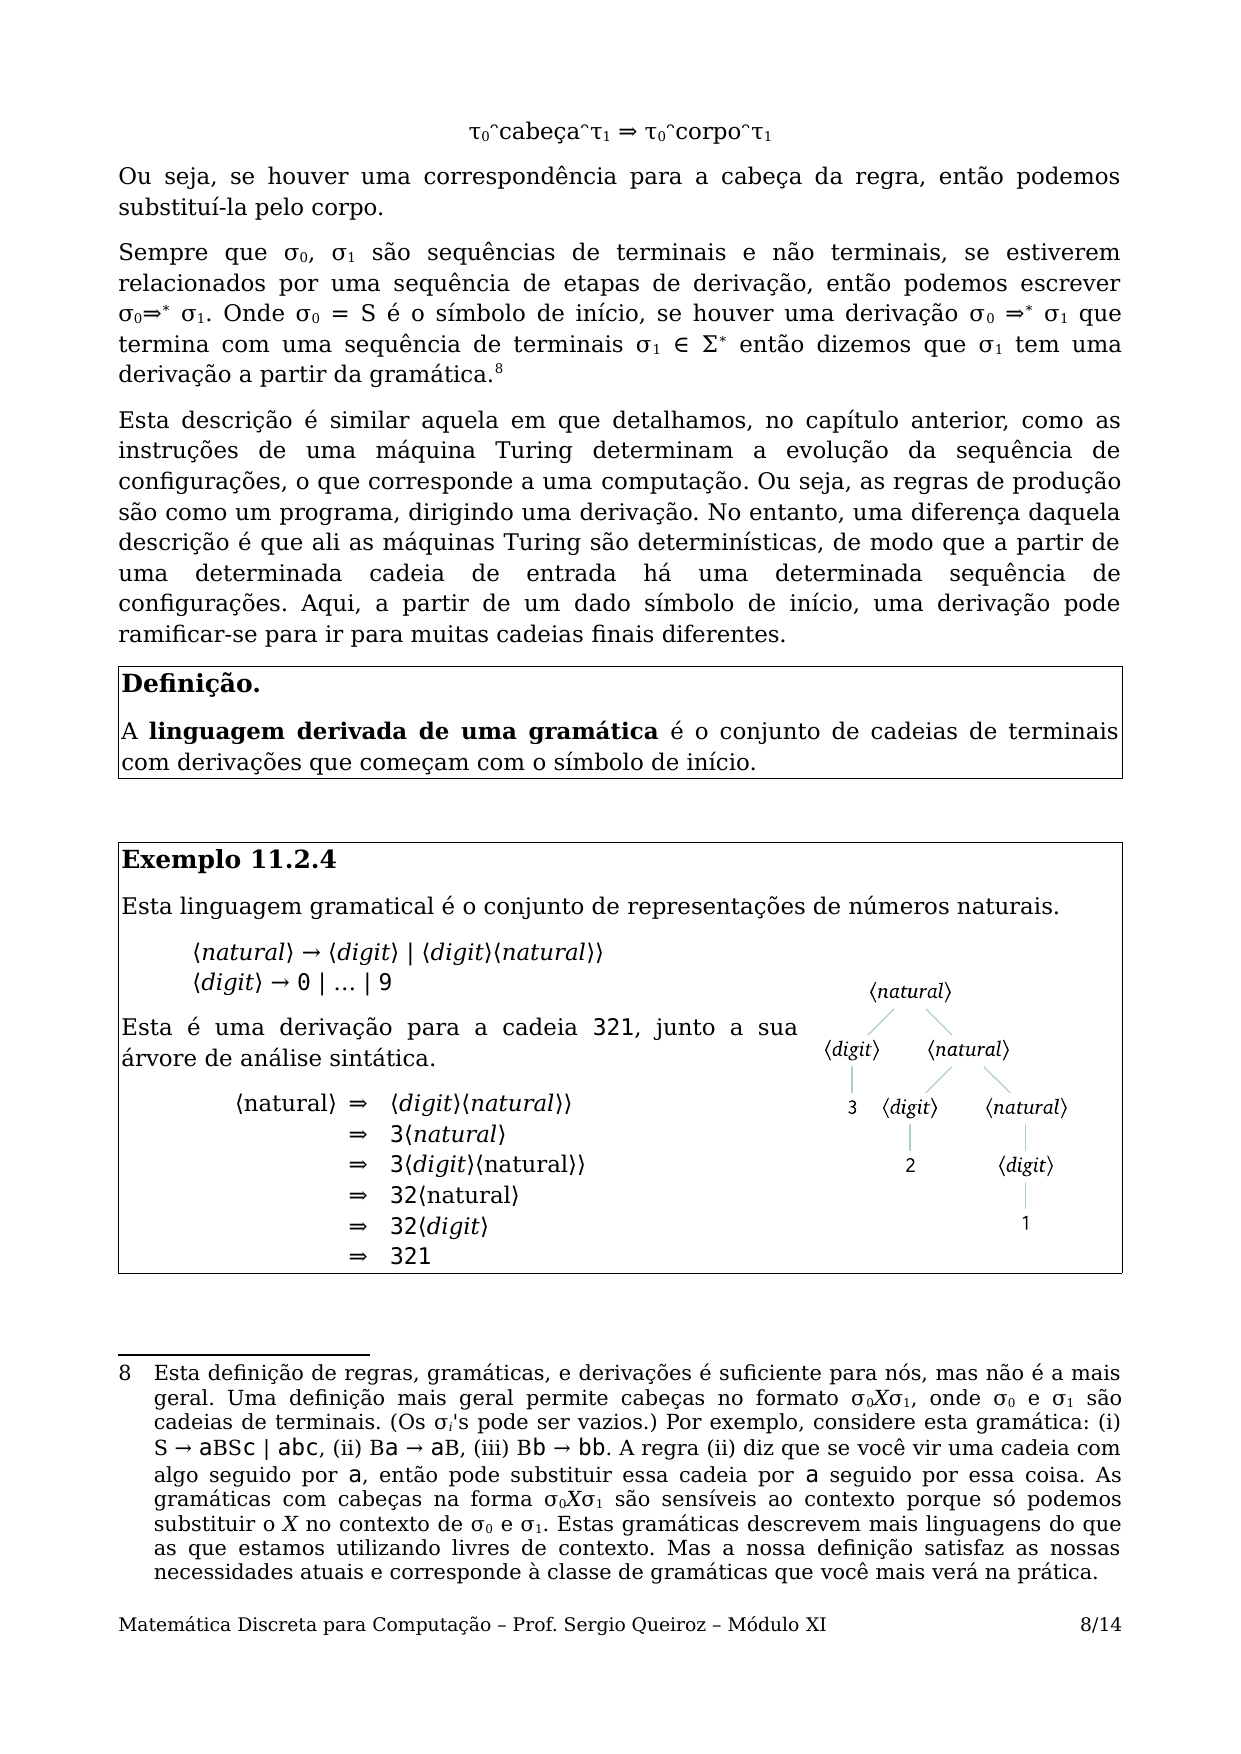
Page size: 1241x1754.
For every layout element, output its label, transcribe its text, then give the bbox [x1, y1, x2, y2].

text Exemplo 11.2.4 [119, 843, 1122, 874]
text Sempre que σ0, σ1 são sequências de terminais e não terminais, se estiverem relacionados por uma sequência de etapas de derivação, então podemos escrever σ0⇒∗ σ1. Onde σ0 = S é o símbolo de início, se houver uma derivação σ0 ⇒∗ σ1 que termina com uma sequência de terminais σ1 ∈ Σ∗ então dizemos que σ1 tem uma derivação a partir da gramática. [118, 239, 1122, 388]
text ⟨natural⟩ ⇒ ⟨digit⟩⟨natural⟩⟩ ⇒ 3⟨natural⟩ ⇒ 3⟨digit⟩⟨natural⟩⟩ ⇒ 32⟨natural⟩ ⇒ 32⟨digit⟩ ⇒ 321 [119, 1087, 1122, 1273]
text Esta descrição é similar aquela em que detalhamos, no capítulo anterior, como as instruções de uma máquina Turing determinam a evolução da sequência de configurações, o que corresponde a uma computação. Ou seja, as regras de produção são como um programa, dirigindo uma derivação. No entanto, uma diferença daquela descrição é que ali as máquinas Turing são determinísticas, de modo que a partir de uma determinada cadeia de entrada há uma determinada sequência de configurações. Aqui, a partir de um dado símbolo de início, uma derivação pode ramificar-se para ir para muitas cadeias finais diferentes. [118, 407, 1122, 648]
text A linguagem derivada de uma gramática é o conjunto de cadeias de terminais com derivações que começam com o símbolo de início. [119, 715, 1122, 778]
text Esta linguagem gramatical é o conjunto de representações de números naturais. [119, 891, 1122, 920]
text Definição. [119, 667, 1122, 699]
text Esta definição de regras, gramáticas, e derivações é suficiente para nós, mas não é a mais geral. Uma definição mais geral permite cabeças no formato σ0Xσ1, onde σ0 e σ1 são cadeias de terminais. (Os σi's pode ser vazios.) Por exemplo, considere esta gramática: (i) S → aBSc | abc, (ii) Ba → aB, (iii) Bb → bb. A regra (ii) diz que se você vir uma cadeia com algo seguido por a, então pode substituir essa cadeia por a seguido por essa coisa. As gramáticas com cabeças na forma σ0Xσ1 são sensíveis ao contexto porque só podemos substituir o X no contexto de σ0 e σ1. Estas gramáticas descrevem mais linguagens do que as que estamos utilizando livres de contexto. Mas a nossa definição satisfaz as nossas necessidades atuais e corresponde à classe de gramáticas que você mais verá na prática. [118, 1361, 1122, 1584]
text Ou seja, se houver uma correspondência para a cabeça da regra, então podemos substituí-la pelo corpo. [118, 163, 1122, 221]
text Esta é uma derivação para a cadeia 321, junto a sua árvore de análise sintática. [119, 1012, 810, 1072]
text τ0ᵔcabeçaᵔτ1 ⇒ τ0ᵔcorpoᵔτ1 [118, 118, 1122, 145]
text ⟨natural⟩ → ⟨digit⟩ | ⟨digit⟩⟨natural⟩⟩ ⟨digit⟩ → 0 | … | 9 [119, 936, 1122, 1251]
